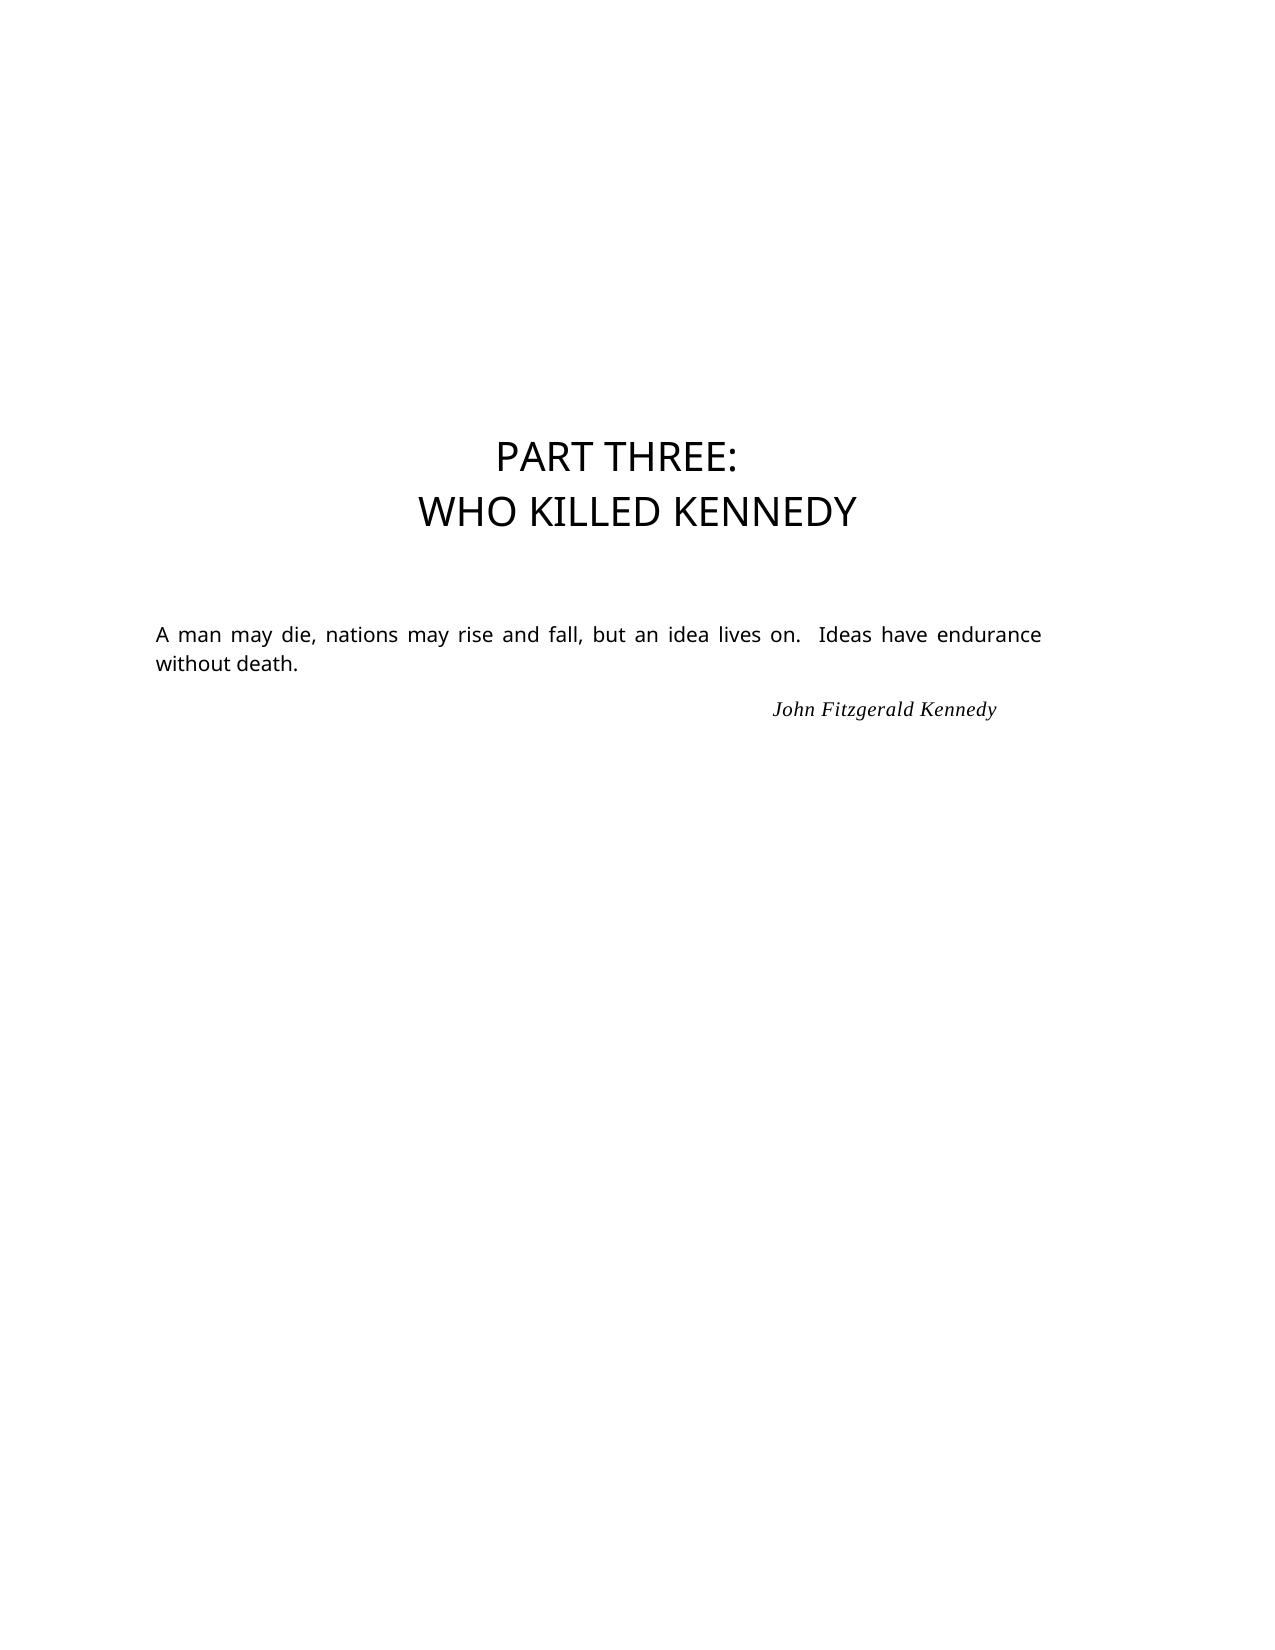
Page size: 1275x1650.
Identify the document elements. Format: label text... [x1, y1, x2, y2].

text John Fitzgerald Kennedy [403, 677, 1157, 721]
title PART THREE: WHO KILLED KENNEDY [118, 427, 1157, 538]
text A man may die, nations may rise and fall, but an idea lives on. Ideas have endurance without death. [156, 620, 1044, 677]
